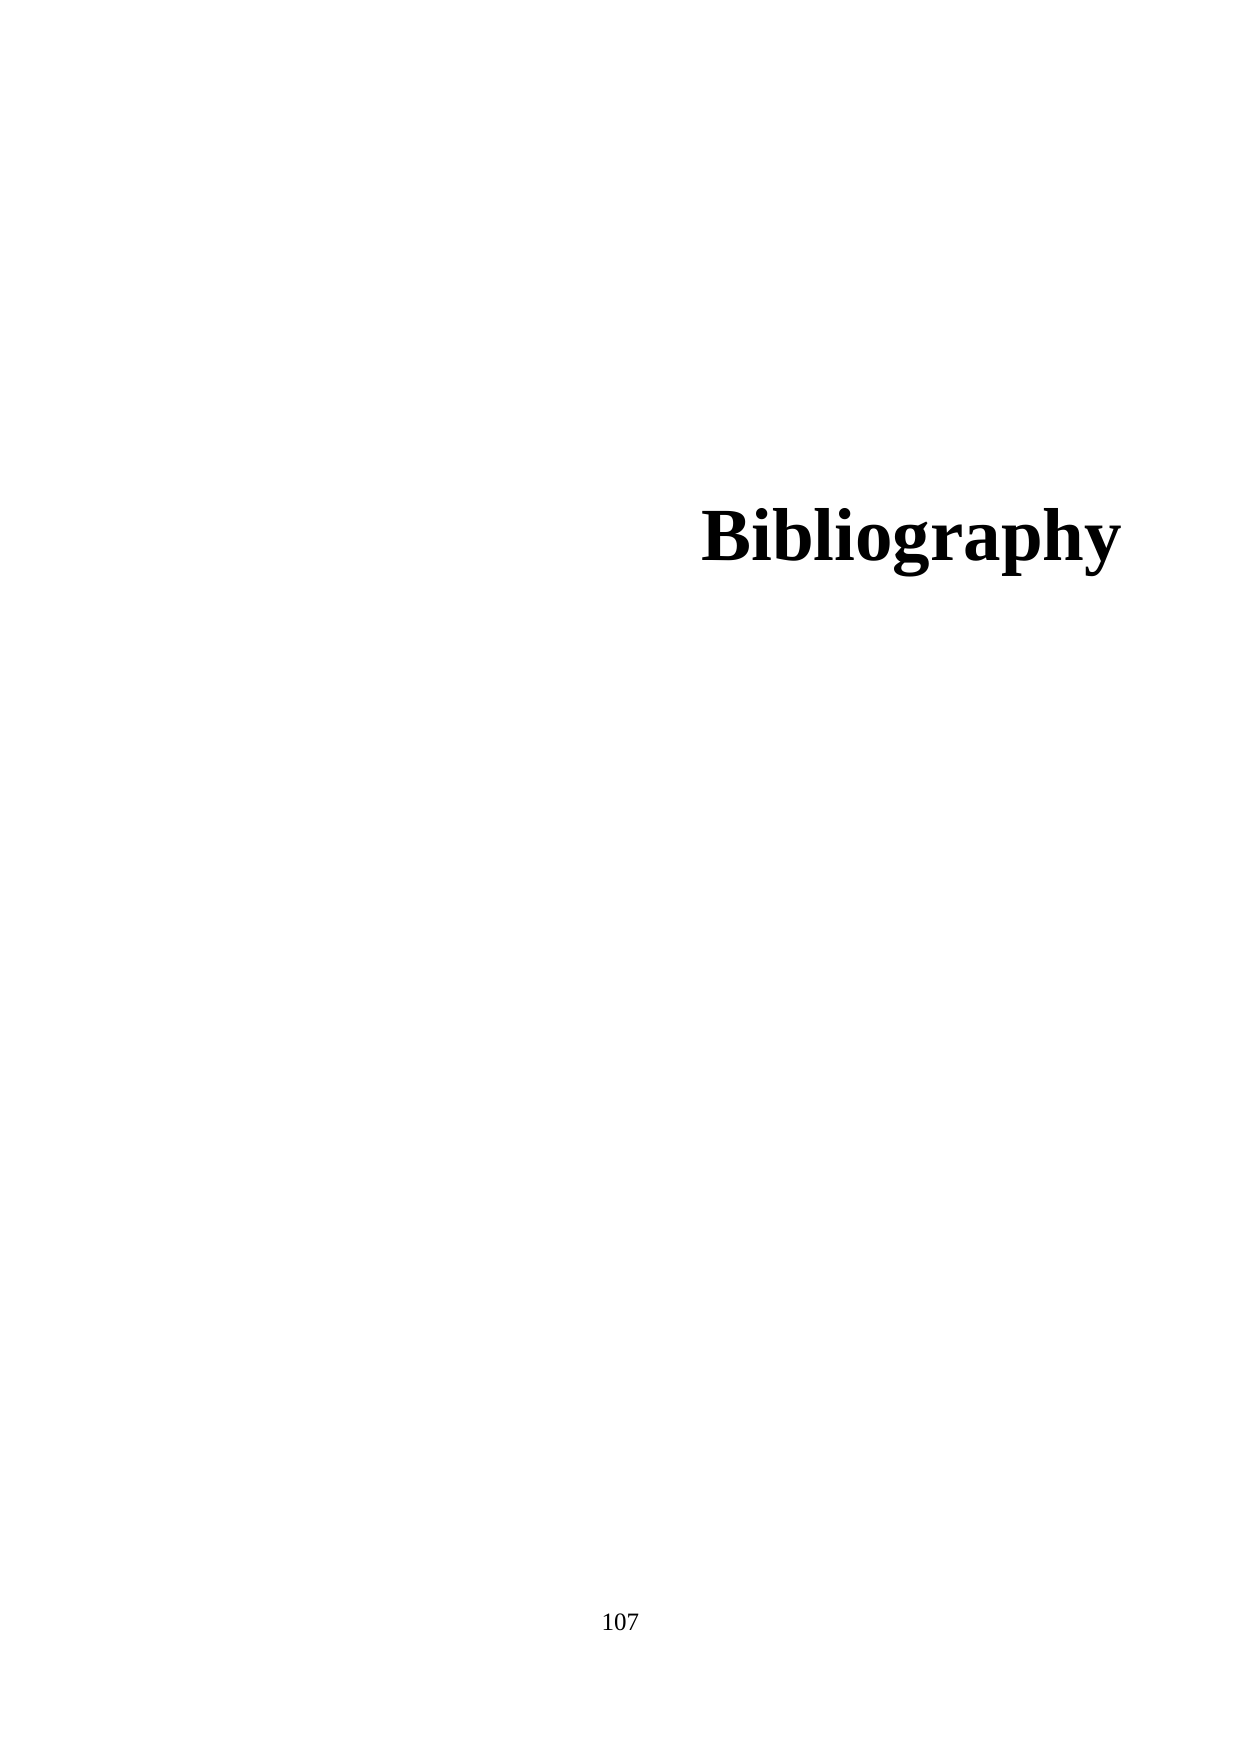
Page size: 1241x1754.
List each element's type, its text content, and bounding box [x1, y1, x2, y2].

subtitle Bibliography [118, 490, 1122, 576]
